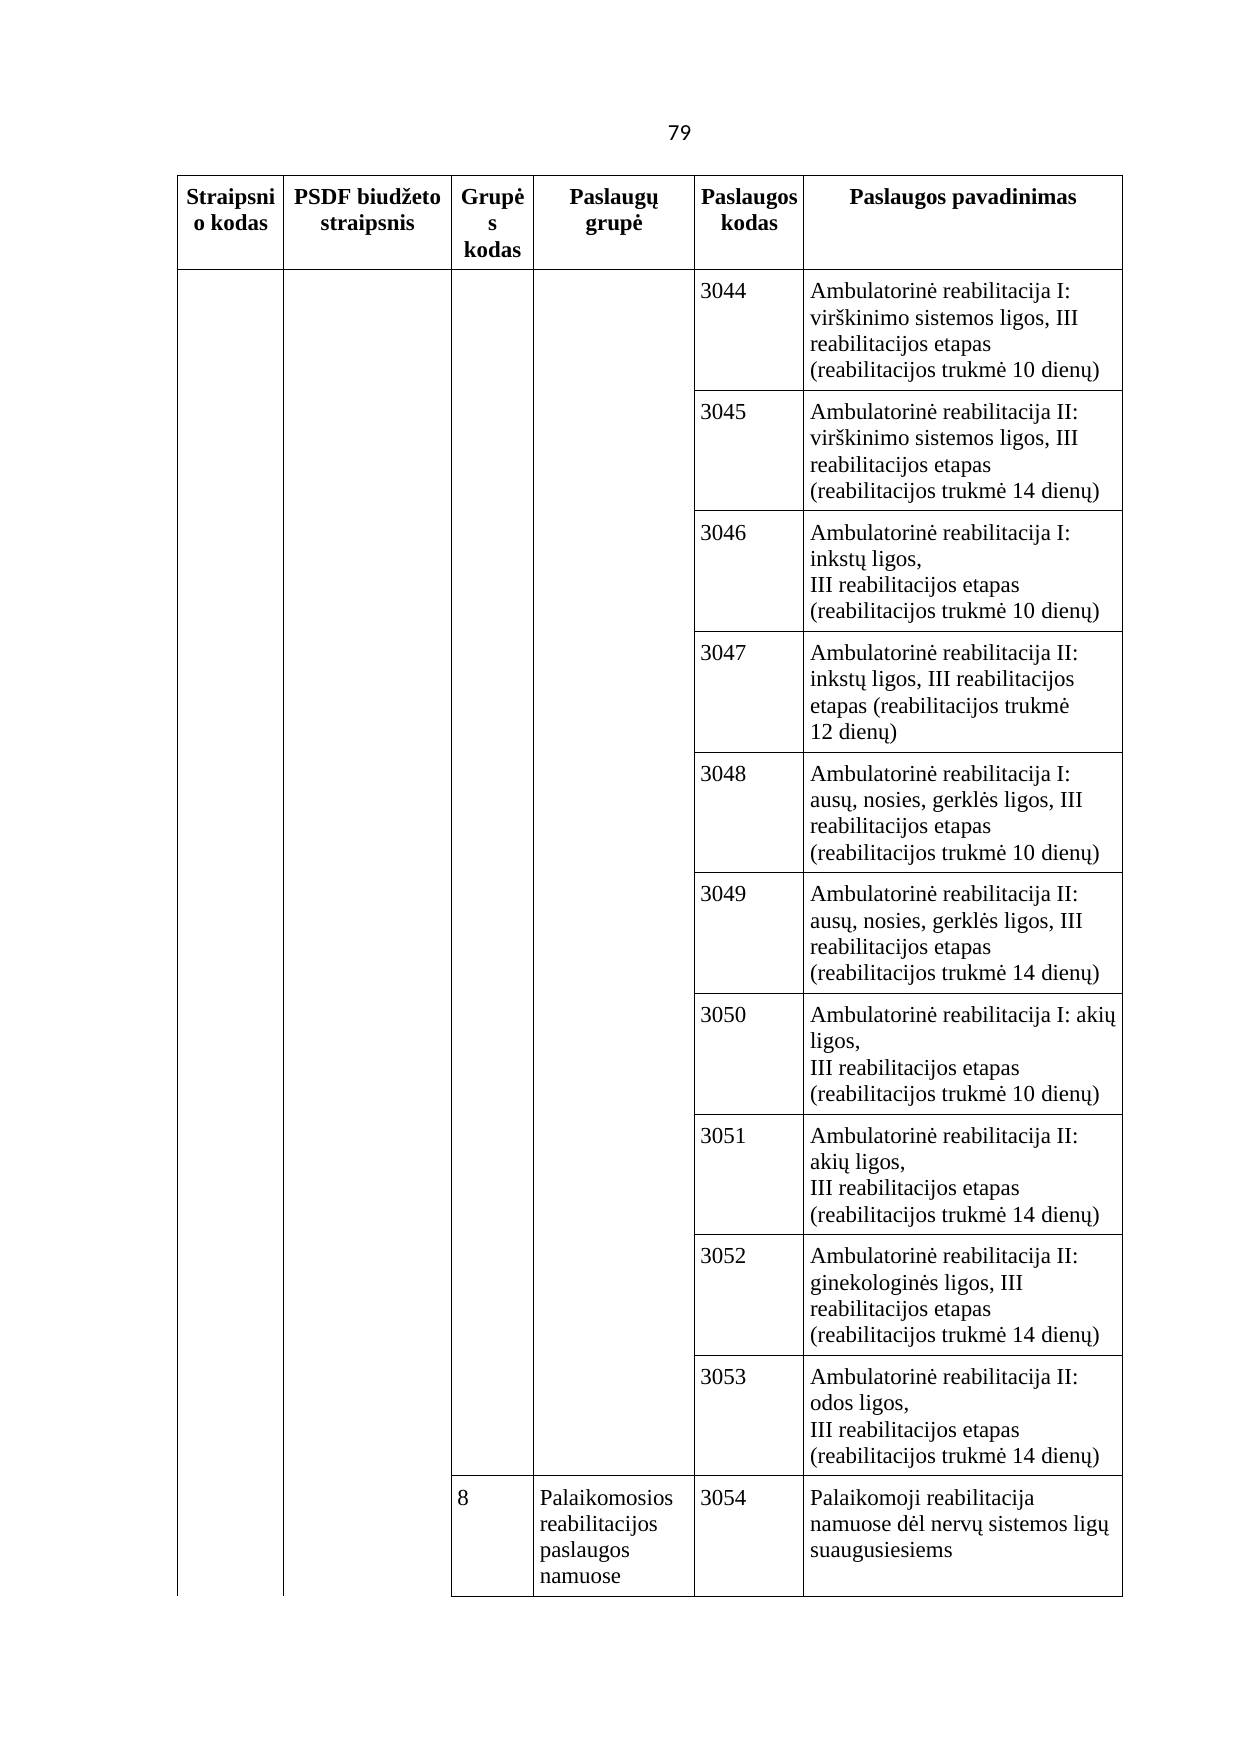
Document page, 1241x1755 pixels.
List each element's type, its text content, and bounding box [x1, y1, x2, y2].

table_cell Ambulatorinė reabilitacija I: akių ligos, III reabilitacijos etapas (reabilitacijos trukmė 10 dienų) [804, 994, 1122, 1113]
table_cell [178, 752, 283, 872]
table_cell [284, 993, 451, 1113]
table_cell [178, 993, 283, 1113]
table_cell [534, 270, 694, 390]
table_cell [178, 1355, 283, 1475]
table_cell [284, 1114, 451, 1234]
table_header Paslaugos kodas [695, 176, 803, 269]
table_cell [178, 390, 283, 510]
table_cell 3054 [695, 1476, 803, 1596]
table_header Paslaugos pavadinimas [804, 176, 1122, 269]
table_cell [284, 510, 451, 631]
table_cell [452, 390, 533, 510]
table_cell [534, 631, 694, 752]
table_cell [284, 390, 451, 510]
table_cell 3050 [695, 994, 803, 1113]
table_cell [178, 510, 283, 631]
table_cell [534, 1355, 694, 1475]
table_cell [284, 872, 451, 993]
table_cell [452, 752, 533, 872]
table_cell [452, 631, 533, 752]
table_cell Ambulatorinė reabilitacija I: inkstų ligos, III reabilitacijos etapas (reabilitacijos trukmė 10 dienų) [804, 511, 1122, 631]
table_cell [284, 270, 451, 390]
table_cell Ambulatorinė reabilitacija II: akių ligos, III reabilitacijos etapas (reabilitacijos trukmė 14 dienų) [804, 1115, 1122, 1234]
table_cell Ambulatorinė reabilitacija II: ginekologinės ligos, III reabilitacijos etapas (reabilitacijos trukmė 14 dienų) [804, 1235, 1122, 1355]
table_cell [452, 1355, 533, 1475]
table_cell [284, 1234, 451, 1355]
table_cell [284, 1355, 451, 1475]
table_cell [534, 510, 694, 631]
table_cell [534, 752, 694, 872]
table_cell 3044 [695, 270, 803, 390]
table_cell [452, 993, 533, 1113]
table_cell Ambulatorinė reabilitacija II: ausų, nosies, gerklės ligos, III reabilitacijos etapas (reabilitacijos trukmė 14 dienų) [804, 873, 1122, 993]
table_header Grupės kodas [452, 176, 533, 269]
table_cell [452, 1114, 533, 1234]
table_cell [534, 390, 694, 510]
table_cell 3049 [695, 873, 803, 993]
table_cell 3047 [695, 632, 803, 752]
table_cell [534, 1234, 694, 1355]
table_header PSDF biudžeto straipsnis [284, 176, 451, 269]
table_cell [178, 1475, 283, 1596]
table_cell Palaikomoji reabilitacija namuose dėl nervų sistemos ligų suaugusiesiems [804, 1476, 1122, 1596]
table_cell 3048 [695, 753, 803, 872]
table_cell Palaikomosios reabilitacijos paslaugos namuose [534, 1476, 694, 1596]
table_cell Ambulatorinė reabilitacija II: virškinimo sistemos ligos, III reabilitacijos etapas (reabilitacijos trukmė 14 dienų) [804, 391, 1122, 510]
table_cell Ambulatorinė reabilitacija II: odos ligos, III reabilitacijos etapas (reabilitacijos trukmė 14 dienų) [804, 1356, 1122, 1475]
table_cell 3053 [695, 1356, 803, 1475]
table_cell [452, 510, 533, 631]
table_cell [452, 1234, 533, 1355]
table_cell 3045 [695, 391, 803, 510]
table_cell [452, 872, 533, 993]
table_cell [284, 631, 451, 752]
table_cell [284, 1475, 451, 1596]
table_cell [178, 1234, 283, 1355]
table_cell 3052 [695, 1235, 803, 1355]
table_cell [178, 872, 283, 993]
table_cell [178, 1114, 283, 1234]
table_cell 3051 [695, 1115, 803, 1234]
table_header Paslaugų grupė [534, 176, 694, 269]
table_cell [534, 872, 694, 993]
table_cell [178, 270, 283, 390]
table_cell Ambulatorinė reabilitacija II: inkstų ligos, III reabilitacijos etapas (reabilitacijos trukmė 12 dienų) [804, 632, 1122, 752]
table_cell 8 [452, 1476, 533, 1596]
table_cell [534, 993, 694, 1113]
table_cell Ambulatorinė reabilitacija I: virškinimo sistemos ligos, III reabilitacijos etapas (reabilitacijos trukmė 10 dienų) [804, 270, 1122, 390]
table_cell [284, 752, 451, 872]
table_cell 3046 [695, 511, 803, 631]
table_cell Ambulatorinė reabilitacija I: ausų, nosies, gerklės ligos, III reabilitacijos etapas (reabilitacijos trukmė 10 dienų) [804, 753, 1122, 872]
table_cell [178, 631, 283, 752]
table_cell [534, 1114, 694, 1234]
table_cell [452, 270, 533, 390]
table_header Straipsnio kodas [178, 176, 283, 269]
